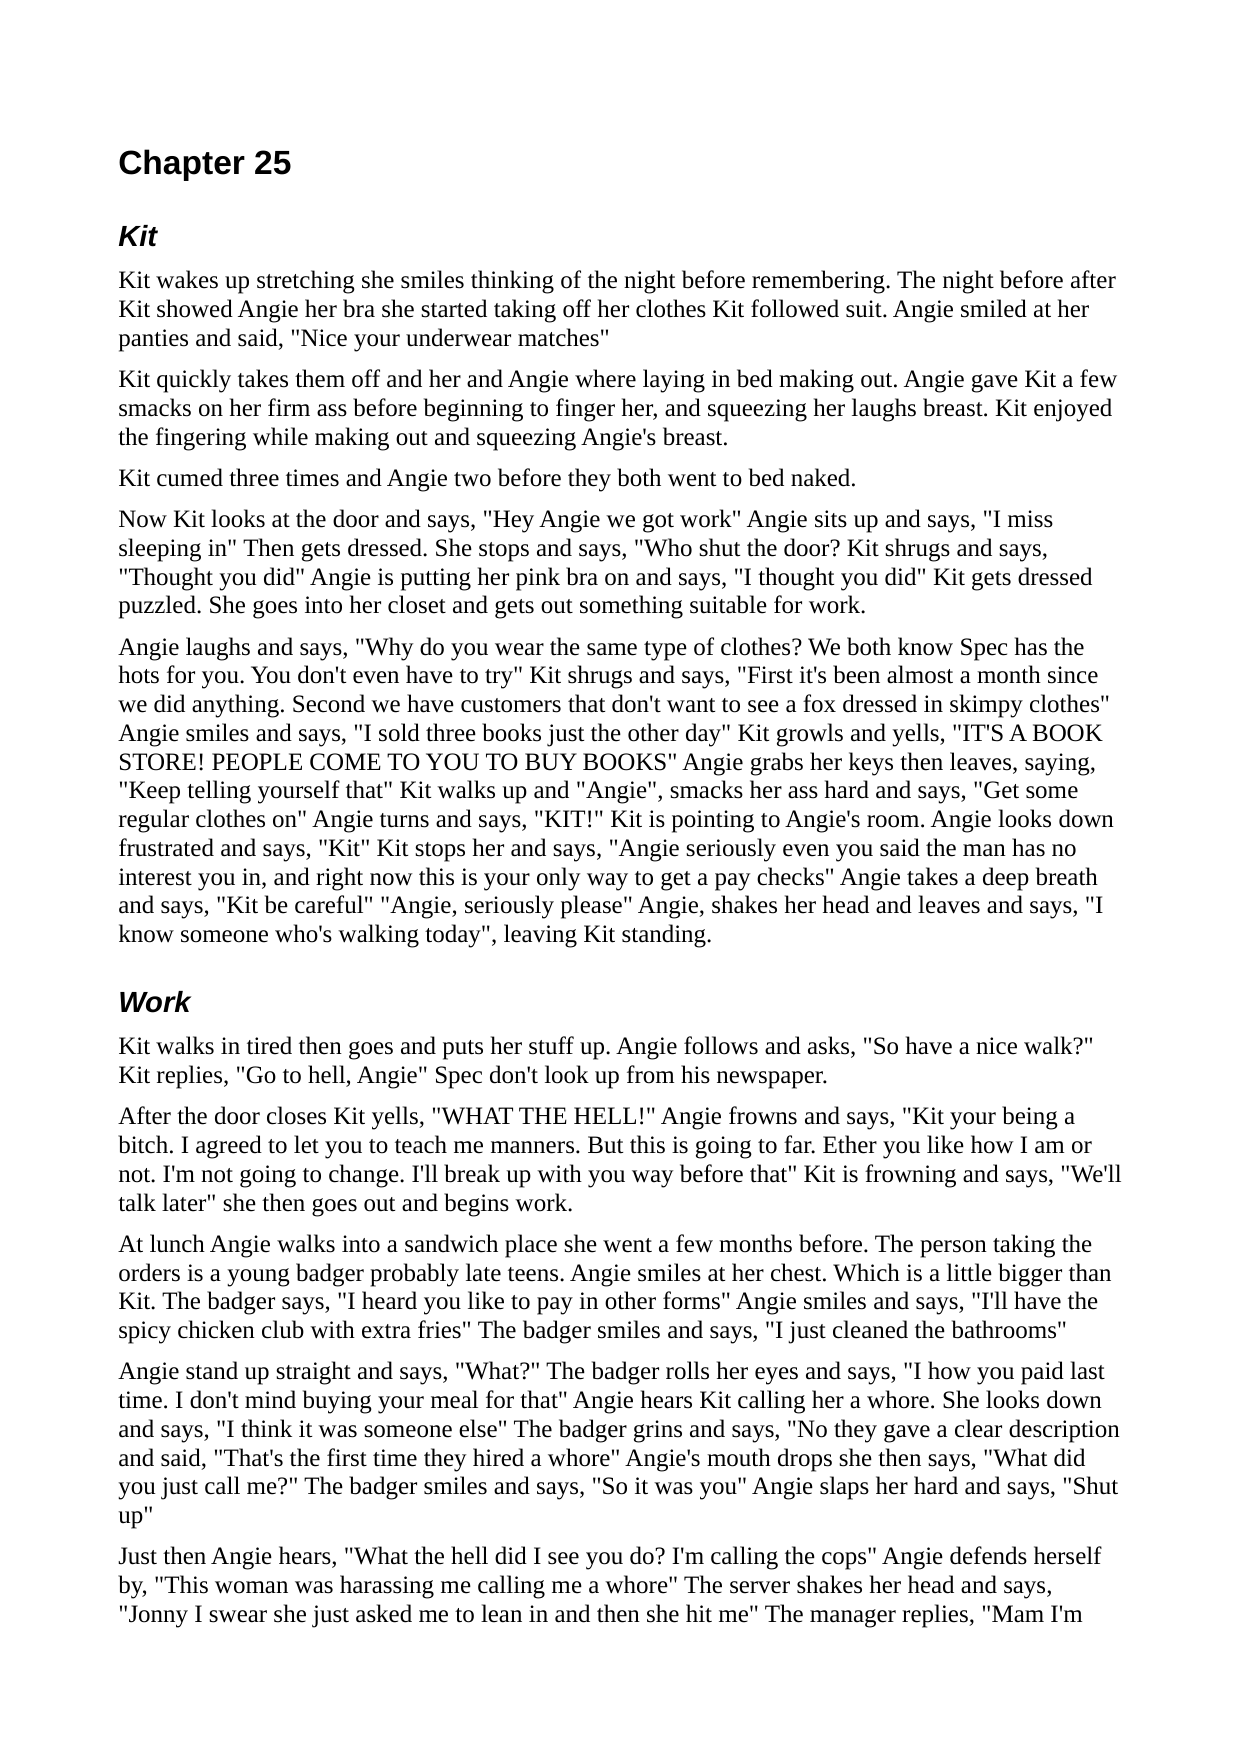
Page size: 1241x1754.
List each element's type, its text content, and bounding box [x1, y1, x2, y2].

text At lunch Angie walks into a sandwich place she went a few months before. The person taking the orders is a young badger probably late teens. Angie smiles at her chest. Which is a little bigger than Kit. The badger says, "I heard you like to pay in other forms" Angie smiles and says, "I'll have the spicy chicken club with extra fries" The badger smiles and says, "I just cleaned the bathrooms" [118, 1229, 1122, 1344]
text Kit wakes up stretching she smiles thinking of the night before remembering. The night before after Kit showed Angie her bra she started taking off her clothes Kit followed suit. Angie smiled at her panties and said, "Nice your underwear matches" [118, 265, 1122, 352]
subtitle Chapter 25 [118, 143, 1122, 182]
text Kit walks in tired then goes and puts her stuff up. Angie follows and asks, "So have a nice walk?" Kit replies, "Go to hell, Angie" Spec don't look up from his newspaper. [118, 1031, 1122, 1089]
text After the door closes Kit yells, "WHAT THE HELL!" Angie frowns and says, "Kit your being a bitch. I agreed to let you to teach me manners. But this is going to far. Ether you like how I am or not. I'm not going to change. I'll break up with you way before that" Kit is frowning and says, "We'll talk later" she then goes out and begins work. [118, 1101, 1122, 1216]
text Angie stand up straight and says, "What?" The badger rolls her eyes and says, "I how you paid last time. I don't mind buying your meal for that" Angie hears Kit calling her a whore. She looks down and says, "I think it was someone else" The badger grins and says, "No they gave a clear description and said, "That's the first time they hired a whore" Angie's mouth drops she then says, "What did you just call me?" The badger smiles and says, "So it was you" Angie slaps her hard and says, "Shut up" [118, 1356, 1122, 1529]
text Kit quickly takes them off and her and Angie where laying in bed making out. Angie gave Kit a few smacks on her firm ass before beginning to finger her, and squeezing her laughs breast. Kit enjoyed the fingering while making out and squeezing Angie's breast. [118, 364, 1122, 450]
text Now Kit looks at the door and says, "Hey Angie we got work" Angie sits up and says, "I miss sleeping in" Then gets dressed. She stops and says, "Who shut the door? Kit shrugs and says, "Thought you did" Angie is putting her pink bra on and says, "I thought you did" Kit gets dressed puzzled. She goes into her closet and gets out something suitable for work. [118, 504, 1122, 619]
subtitle Work [118, 985, 1122, 1019]
text Kit cumed three times and Angie two before they both went to bed naked. [118, 463, 1122, 492]
subtitle Kit [118, 219, 1122, 253]
text Just then Angie hears, "What the hell did I see you do? I'm calling the cops" Angie defends herself by, "This woman was harassing me calling me a whore" The server shakes her head and says, "Jonny I swear she just asked me to lean in and then she hit me" The manager replies, "Mam I'm [118, 1541, 1122, 1628]
text Angie laughs and says, "Why do you wear the same type of clothes? We both know Spec has the hots for you. You don't even have to try" Kit shrugs and says, "First it's been almost a month since we did anything. Second we have customers that don't want to see a fox dressed in skimpy clothes" Angie smiles and says, "I sold three books just the other day" Kit growls and yells, "IT'S A BOOK STORE! PEOPLE COME TO YOU TO BUY BOOKS" Angie grabs her keys then leaves, saying, "Keep telling yourself that" Kit walks up and "Angie", smacks her ass hard and says, "Get some regular clothes on" Angie turns and says, "KIT!" Kit is pointing to Angie's room. Angie looks down frustrated and says, "Kit" Kit stops her and says, "Angie seriously even you said the man has no interest you in, and right now this is your only way to get a pay checks" Angie takes a deep breath and says, "Kit be careful" "Angie, seriously please" Angie, shakes her head and leaves and says, "I know someone who's walking today", leaving Kit standing. [118, 632, 1122, 948]
